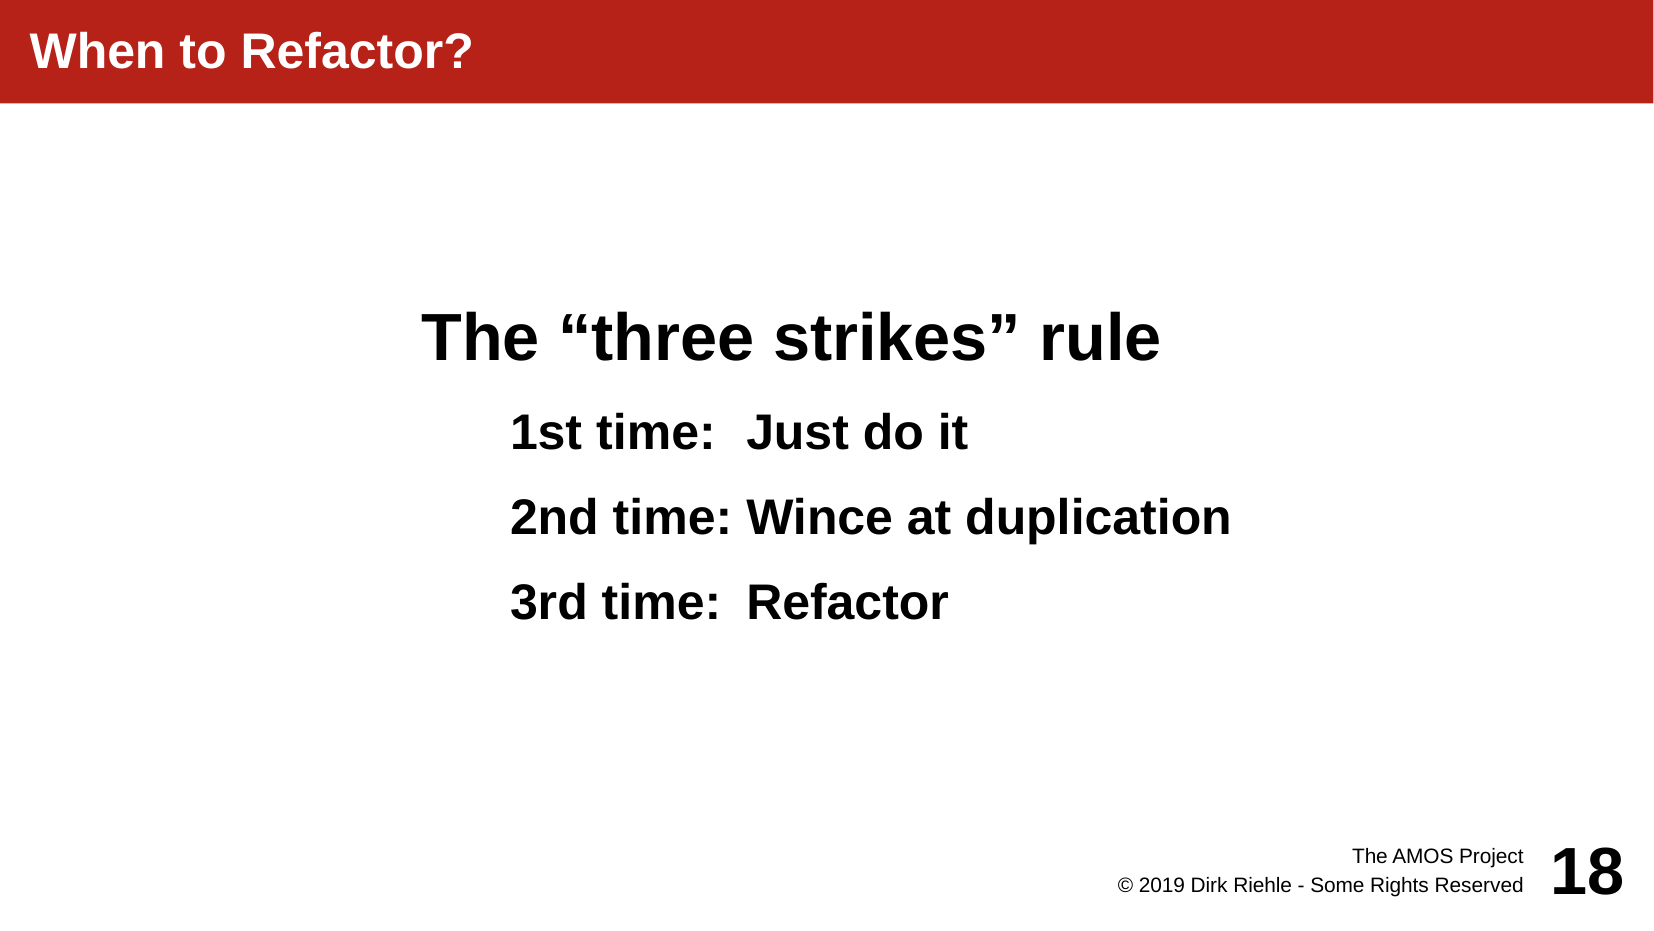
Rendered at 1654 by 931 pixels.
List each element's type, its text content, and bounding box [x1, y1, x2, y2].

subtitle The “three strikes” rule 1st time: Just do it 2nd time: Wince at duplication 3rd time: Refactor [29, 132, 1625, 798]
title When to Refactor? [0, 0, 1654, 104]
